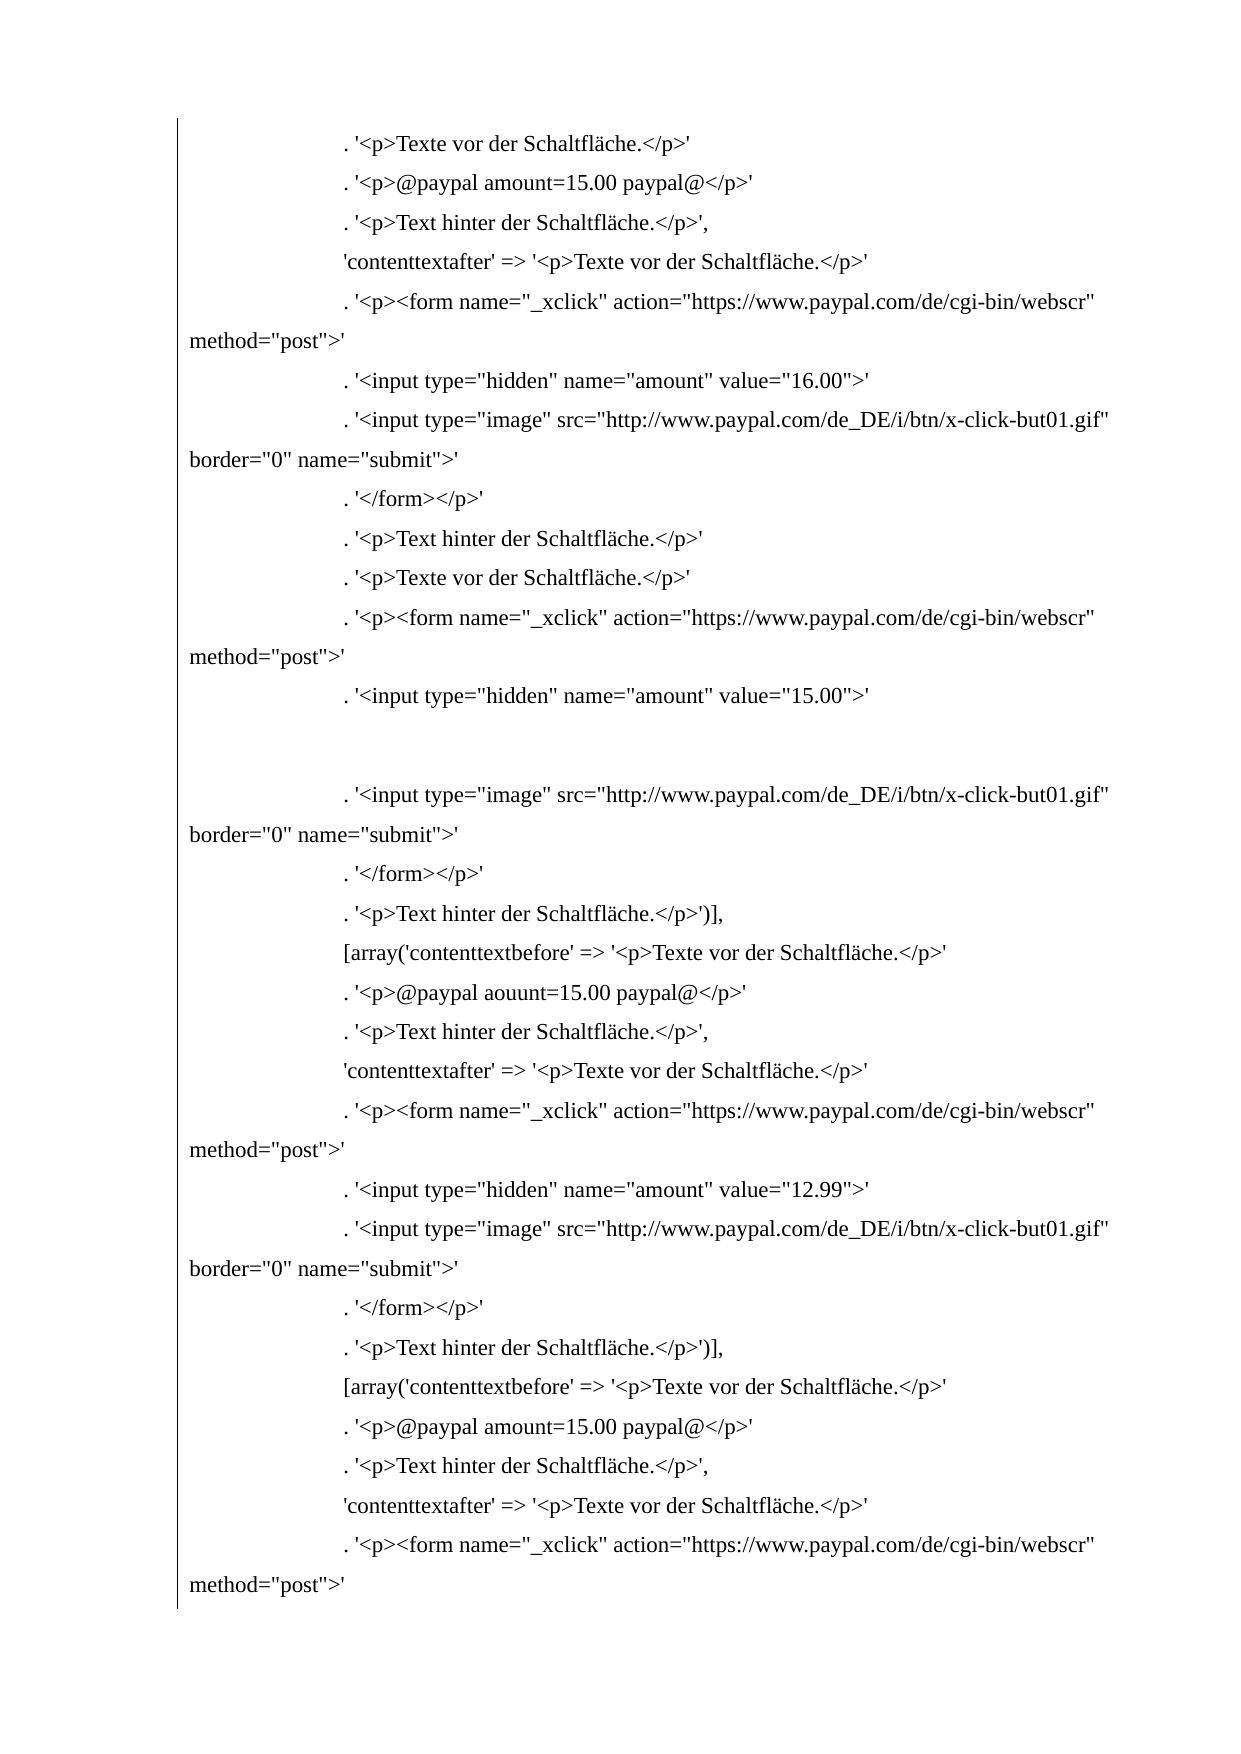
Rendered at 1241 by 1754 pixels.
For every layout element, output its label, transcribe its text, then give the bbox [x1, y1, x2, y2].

text . '<input type="image" src="http://www.paypal.com/de_DE/i/btn/x-click-but01.gif" border="0" name="submit">' . '</form></p>' . '<p>Text hinter der Schaltfläche.</p>')], [array('contenttextbefore' => '<p>Texte vor der Schaltfläche.</p>' . '<p>@paypal aouunt=15.00 paypal@</p>' . '<p>Text hinter der Schaltfläche.</p>', 'contenttextafter' => '<p>Texte vor der Schaltfläche.</p>' . '<p><form name="_xclick" action="https://www.paypal.com/de/cgi-bin/webscr" method="post">' . '<input type="hidden" name="amount" value="12.99">' . '<input type="image" src="http://www.paypal.com/de_DE/i/btn/x-click-but01.gif" border="0" name="submit">' . '</form></p>' . '<p>Text hinter der Schaltfläche.</p>')], [array('contenttextbefore' => '<p>Texte vor der Schaltfläche.</p>' . '<p>@paypal amount=15.00 paypal@</p>' . '<p>Text hinter der Schaltfläche.</p>', 'contenttextafter' => '<p>Texte vor der Schaltfläche.</p>' . '<p><form name="_xclick" action="https://www.paypal.com/de/cgi-bin/webscr" method="post">' [178, 769, 1122, 1609]
text . '<p>Texte vor der Schaltfläche.</p>' . '<p>@paypal amount=15.00 paypal@</p>' . '<p>Text hinter der Schaltfläche.</p>', 'contenttextafter' => '<p>Texte vor der Schaltfläche.</p>' . '<p><form name="_xclick" action="https://www.paypal.com/de/cgi-bin/webscr" method="post">' . '<input type="hidden" name="amount" value="16.00">' . '<input type="image" src="http://www.paypal.com/de_DE/i/btn/x-click-but01.gif" border="0" name="submit">' . '</form></p>' . '<p>Text hinter der Schaltfläche.</p>' . '<p>Texte vor der Schaltfläche.</p>' . '<p><form name="_xclick" action="https://www.paypal.com/de/cgi-bin/webscr" method="post">' . '<input type="hidden" name="amount" value="15.00">' [178, 118, 1122, 709]
